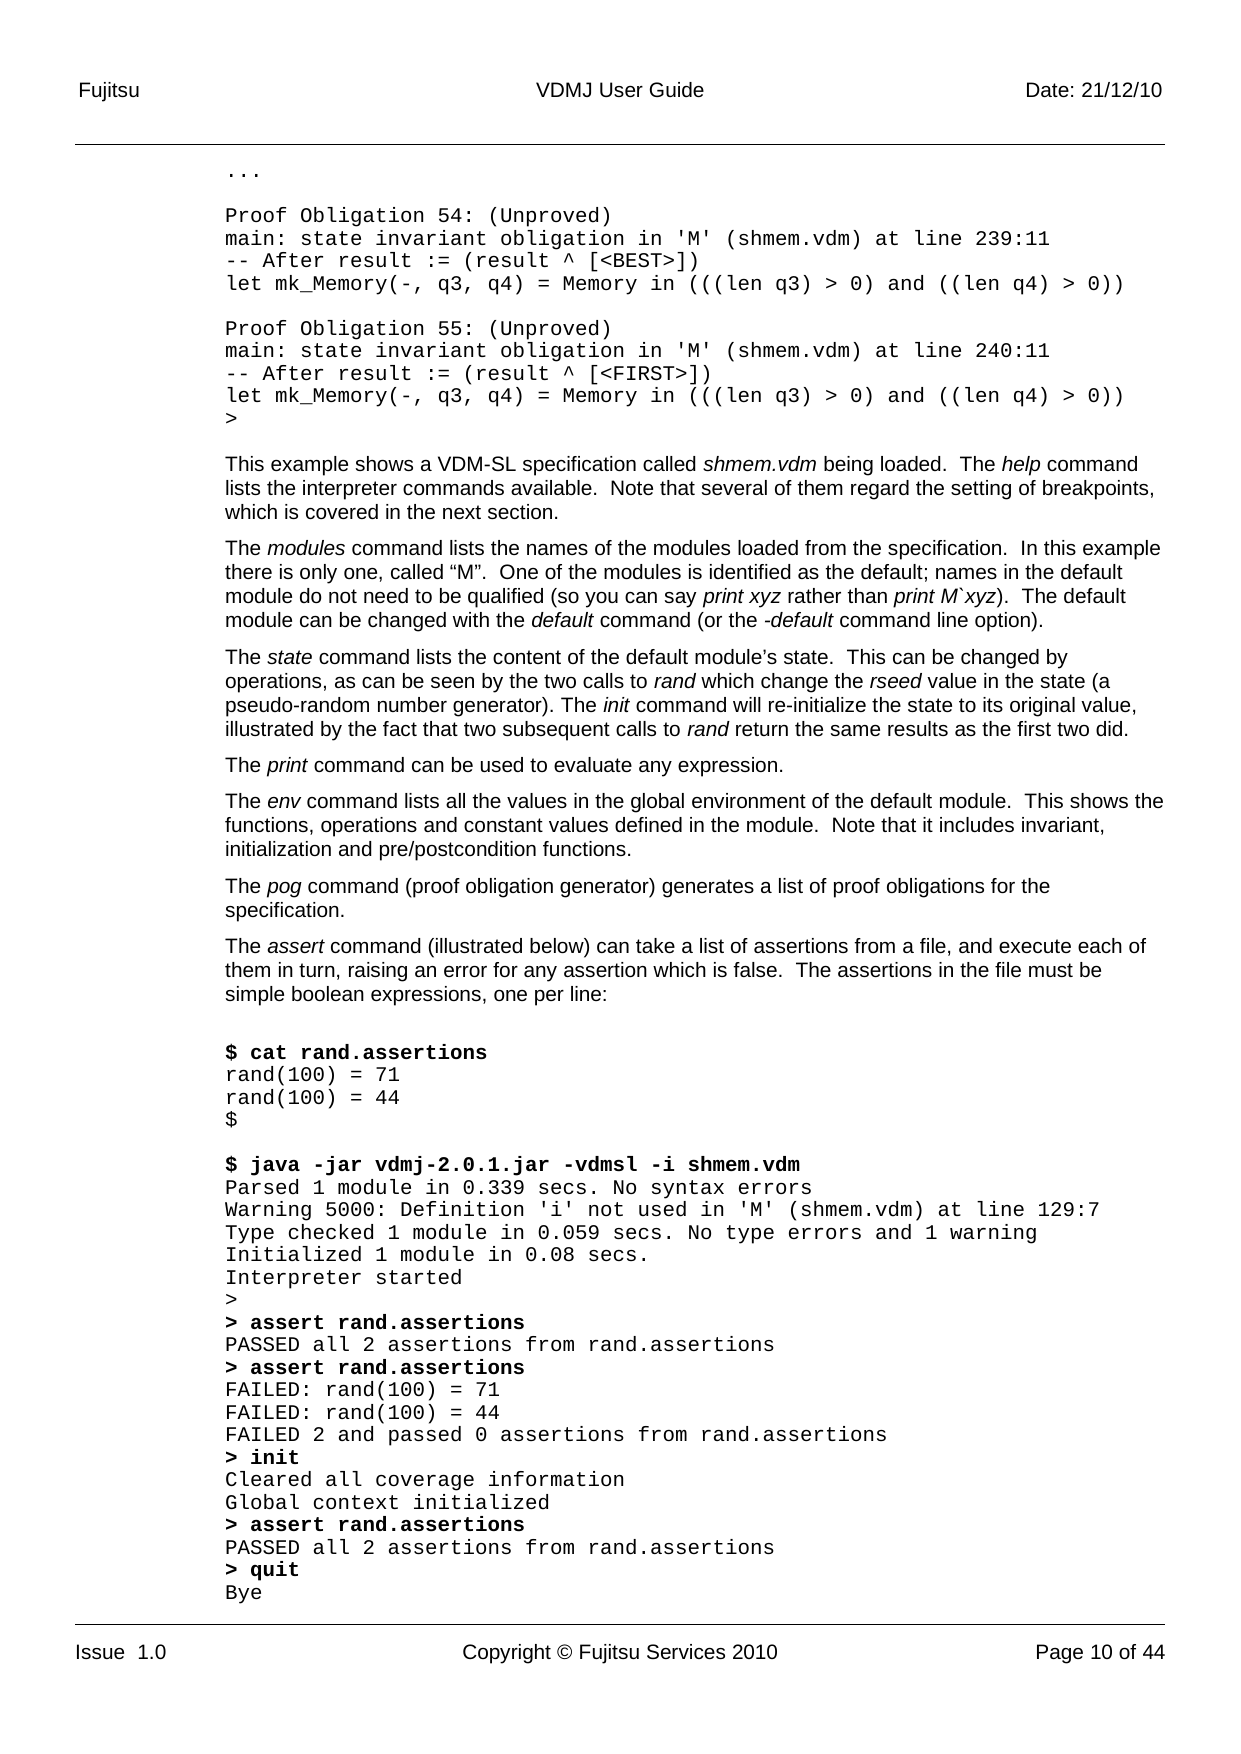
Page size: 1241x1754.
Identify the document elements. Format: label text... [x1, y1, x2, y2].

text > assert rand.assertions [225, 1356, 1165, 1379]
text Type checked 1 module in 0.059 secs. No type errors and 1 warning [225, 1221, 1165, 1244]
text Interpreter started [225, 1266, 1165, 1289]
text The print command can be used to evaluate any expression. [225, 753, 1165, 777]
text > assert rand.assertions [225, 1514, 1165, 1536]
text Proof Obligation 54: (Unproved) [225, 205, 1165, 227]
text Bye [225, 1581, 1165, 1604]
text This example shows a VDM-SL specification called shmem.vdm being loaded. The help command lists the interpreter commands available. Note that several of them regard the setting of breakpoints, which is covered in the next section. [225, 452, 1165, 524]
text let mk_Memory(-, q3, q4) = Memory in (((len q3) > 0) and ((len q4) > 0)) [225, 385, 1165, 407]
text The modules command lists the names of the modules loaded from the specification. In this example there is only one, called “M”. One of the modules is identified as the default; names in the default module do not need to be qualified (so you can say print xyz rather than print M`xyz). The default module can be changed with the default command (or the -default command line option). [225, 537, 1165, 632]
text Parsed 1 module in 0.339 secs. No syntax errors [225, 1176, 1165, 1199]
text The assert command (illustrated below) can take a list of assertions from a file, and execute each of them in turn, raising an error for any assertion which is false. The assertions in the file must be simple boolean expressions, one per line: [225, 934, 1165, 1006]
text Warning 5000: Definition 'i' not used in 'M' (shmem.vdm) at line 129:7 [225, 1199, 1165, 1221]
text > [225, 407, 1165, 430]
text FAILED: rand(100) = 71 [225, 1379, 1165, 1401]
text $ [225, 1109, 1165, 1131]
text Initialized 1 module in 0.08 secs. [225, 1244, 1165, 1266]
text Global context initialized [225, 1491, 1165, 1514]
text FAILED: rand(100) = 44 [225, 1401, 1165, 1424]
text PASSED all 2 assertions from rand.assertions [225, 1536, 1165, 1559]
text The env command lists all the values in the global environment of the default module. This shows the functions, operations and constant values defined in the module. Note that it includes invariant, initialization and pre/postcondition functions. [225, 790, 1165, 862]
text > assert rand.assertions [225, 1311, 1165, 1334]
text main: state invariant obligation in 'M' (shmem.vdm) at line 239:11 [225, 227, 1165, 250]
text -- After result := (result ^ [<FIRST>]) [225, 362, 1165, 385]
text rand(100) = 44 [225, 1086, 1165, 1109]
text > quit [225, 1559, 1165, 1581]
text > [225, 1289, 1165, 1311]
text rand(100) = 71 [225, 1064, 1165, 1086]
text $ java -jar vdmj-2.0.1.jar -vdmsl -i shmem.vdm [225, 1154, 1165, 1176]
text The state command lists the content of the default module’s state. This can be changed by operations, as can be seen by the two calls to rand which change the rseed value in the state (a pseudo-random number generator). The init command will re-initialize the state to its original value, illustrated by the fact that two subsequent calls to rand return the same results as the first two did. [225, 645, 1165, 741]
text $ cat rand.assertions [225, 1041, 1165, 1064]
text let mk_Memory(-, q3, q4) = Memory in (((len q3) > 0) and ((len q4) > 0)) [225, 272, 1165, 295]
text Proof Obligation 55: (Unproved) [225, 317, 1165, 340]
text The pog command (proof obligation generator) generates a list of proof obligations for the specification. [225, 874, 1165, 922]
text ... [225, 160, 1165, 182]
text -- After result := (result ^ [<BEST>]) [225, 250, 1165, 272]
text main: state invariant obligation in 'M' (shmem.vdm) at line 240:11 [225, 340, 1165, 362]
text > init [225, 1446, 1165, 1469]
text PASSED all 2 assertions from rand.assertions [225, 1334, 1165, 1356]
text FAILED 2 and passed 0 assertions from rand.assertions [225, 1424, 1165, 1446]
text Cleared all coverage information [225, 1469, 1165, 1491]
